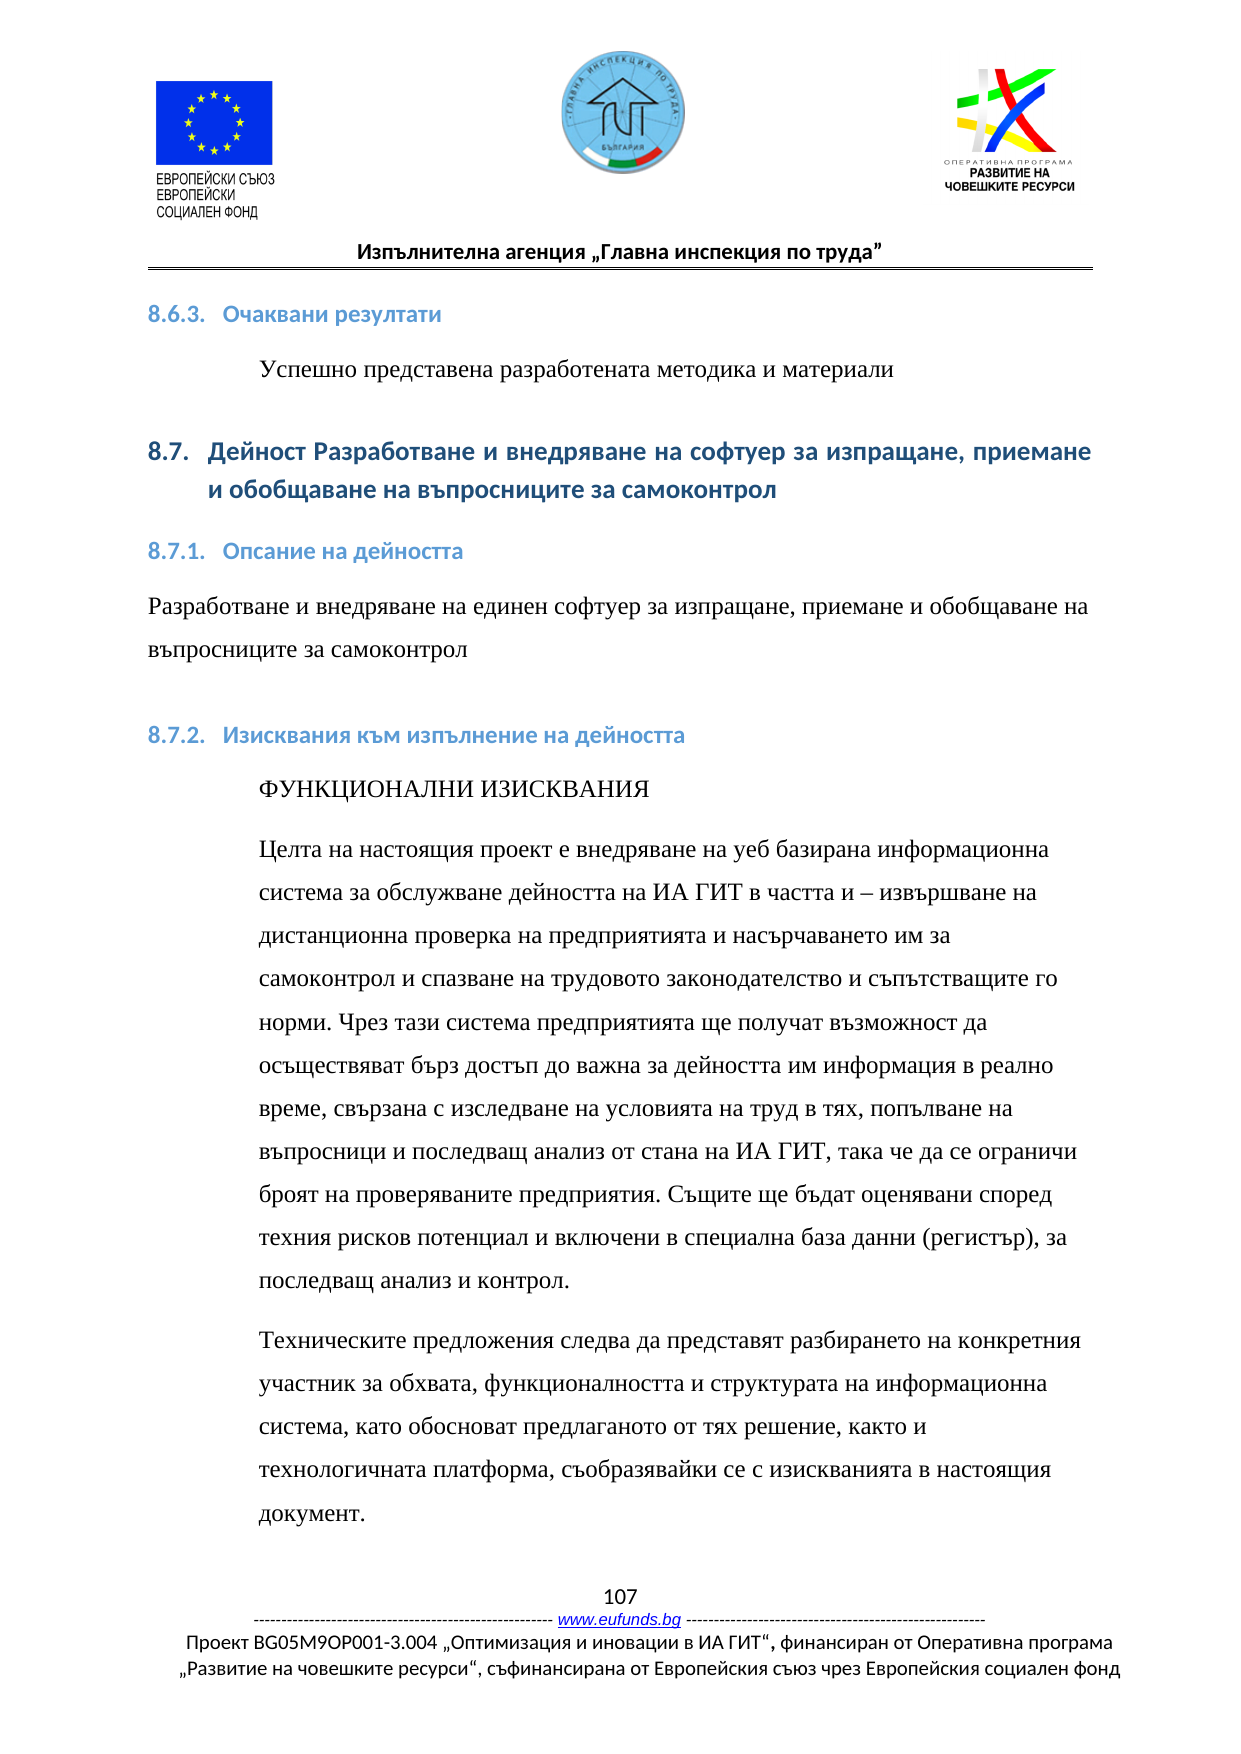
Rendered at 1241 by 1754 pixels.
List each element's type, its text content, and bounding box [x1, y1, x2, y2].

list Успешно представена разработената методика и материали [258, 354, 1093, 383]
list Целта на настоящия проект е внедряване на уеб базирана информационна система за обслужване дейността на ИА ГИТ в частта и – извършване на дистанционна проверка на предприятията и насърчаването им за самоконтрол и спазване на трудовото законодателство и съпътстващите го норми. Чрез тази система предприятията ще получат възможност да осъществяват бърз достъп до важна за дейността им информация в реално време, свързана с изследване на условията на труд в тях, попълване на въпросници и последващ анализ от стана на ИА ГИТ, така че да се ограничи броят на проверяваните предприятия. Същите ще бъдат оценявани според техния рисков потенциал и включени в специална база данни (регистър), за последващ анализ и контрол. [258, 834, 1093, 1294]
list Техническите предложения следва да представят разбирането на конкретния участник за обхвата, функционалността и структурата на информационна система, като обосноват предлаганото от тях решение, както и технологичната платформа, съобразявайки се с изискванията в настоящия документ. [258, 1325, 1093, 1526]
subtitle Изисквания към изпълнение на дейността [148, 719, 1093, 749]
text Разработване и внедряване на единен софтуер за изпращане, приемане и обобщаване на въпросниците за самоконтрол [148, 591, 1093, 663]
subtitle Опсание на дейността [148, 535, 1093, 566]
subtitle Дейност Разработване и внедряване на софтуер за изпращане, приемане и обобщаване на въпросниците за самоконтрол [148, 434, 1093, 506]
subtitle Очаквани резултати [148, 298, 1093, 329]
list ФУНКЦИОНАЛНИ ИЗИСКВАНИЯ [258, 774, 1093, 803]
